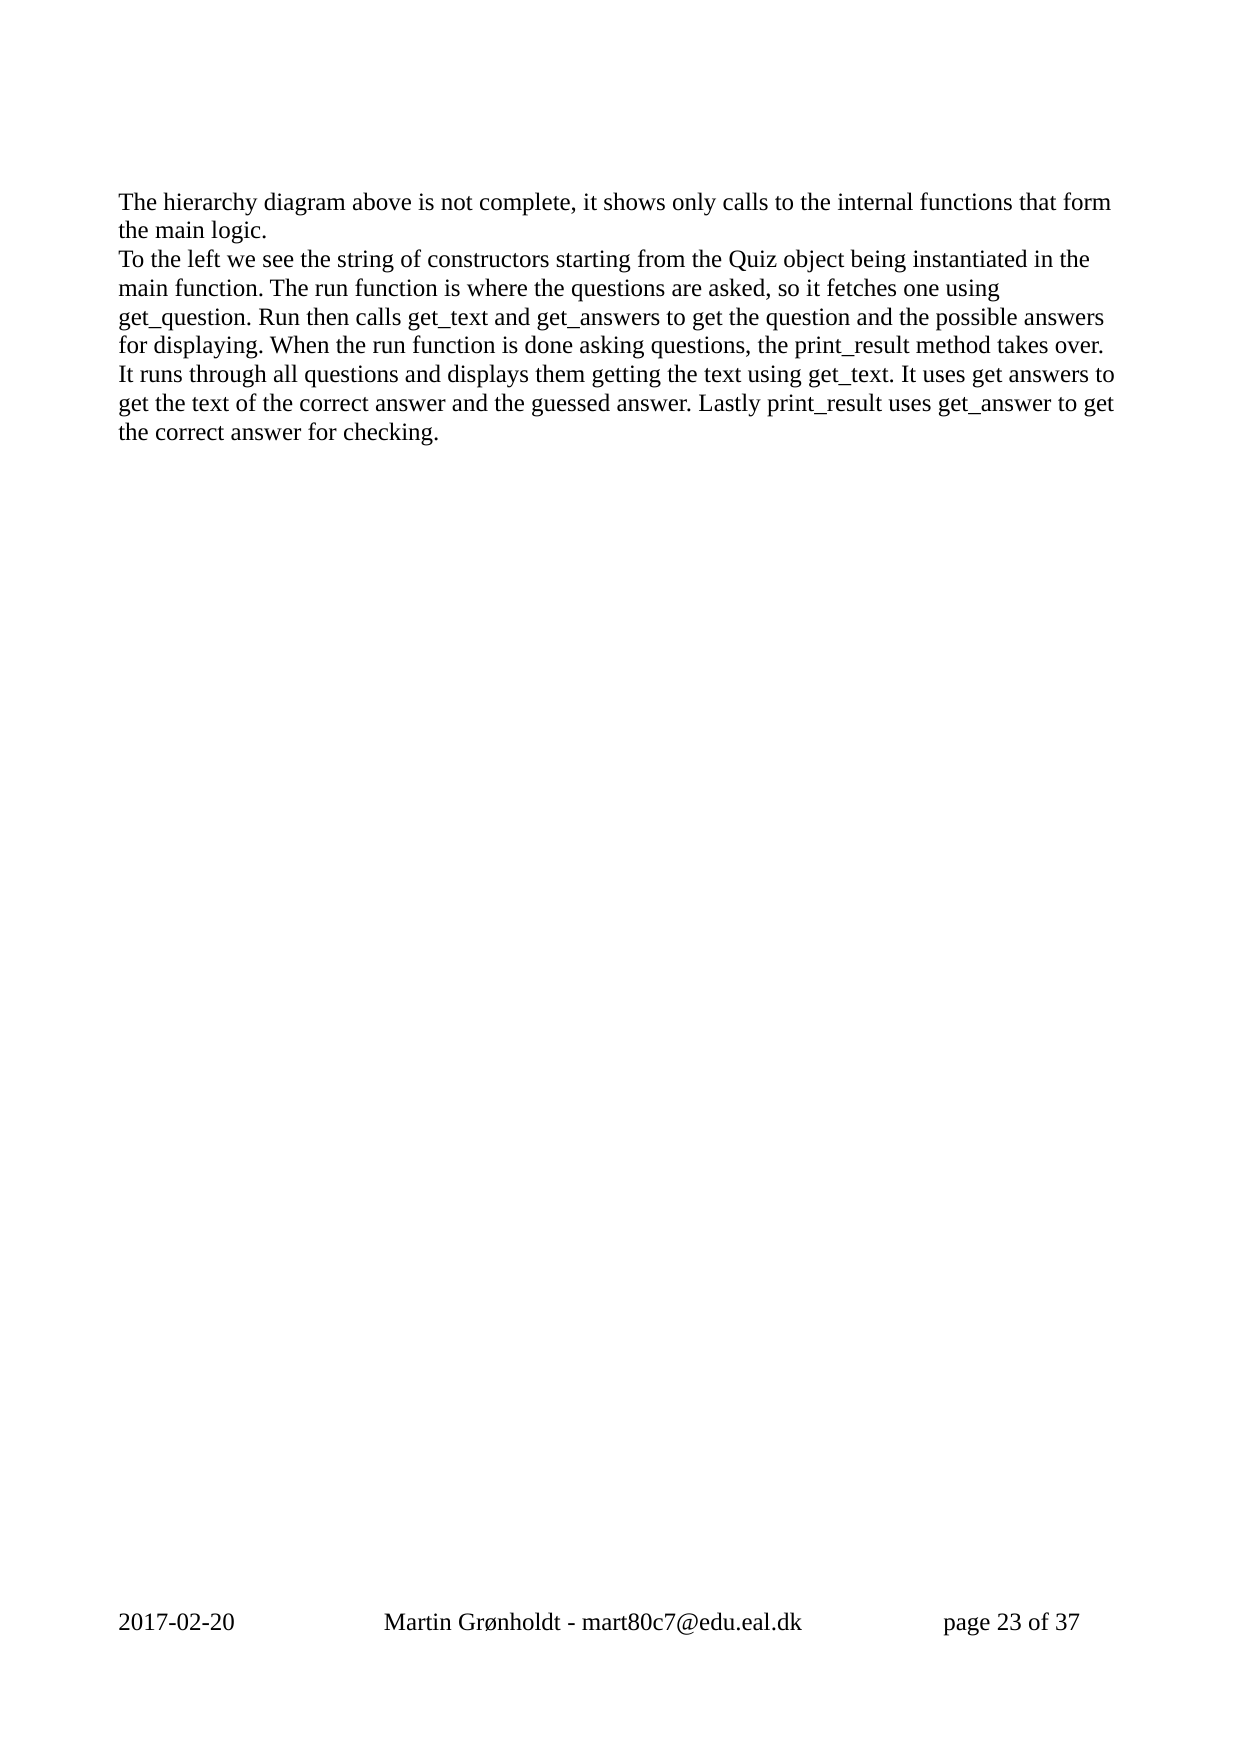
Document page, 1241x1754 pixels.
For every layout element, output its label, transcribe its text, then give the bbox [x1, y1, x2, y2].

text To the left we see the string of constructors starting from the Quiz object being instantiated in the main function. The run function is where the questions are asked, so it fetches one using get_question. Run then calls get_text and get_answers to get the question and the possible answers for displaying. When the run function is done asking questions, the print_result method takes over. It runs through all questions and displays them getting the text using get_text. It uses get answers to get the text of the correct answer and the guessed answer. Lastly print_result uses get_answer to get the correct answer for checking. [118, 244, 1122, 446]
text The hierarchy diagram above is not complete, it shows only calls to the internal functions that form the main logic. [118, 187, 1122, 244]
